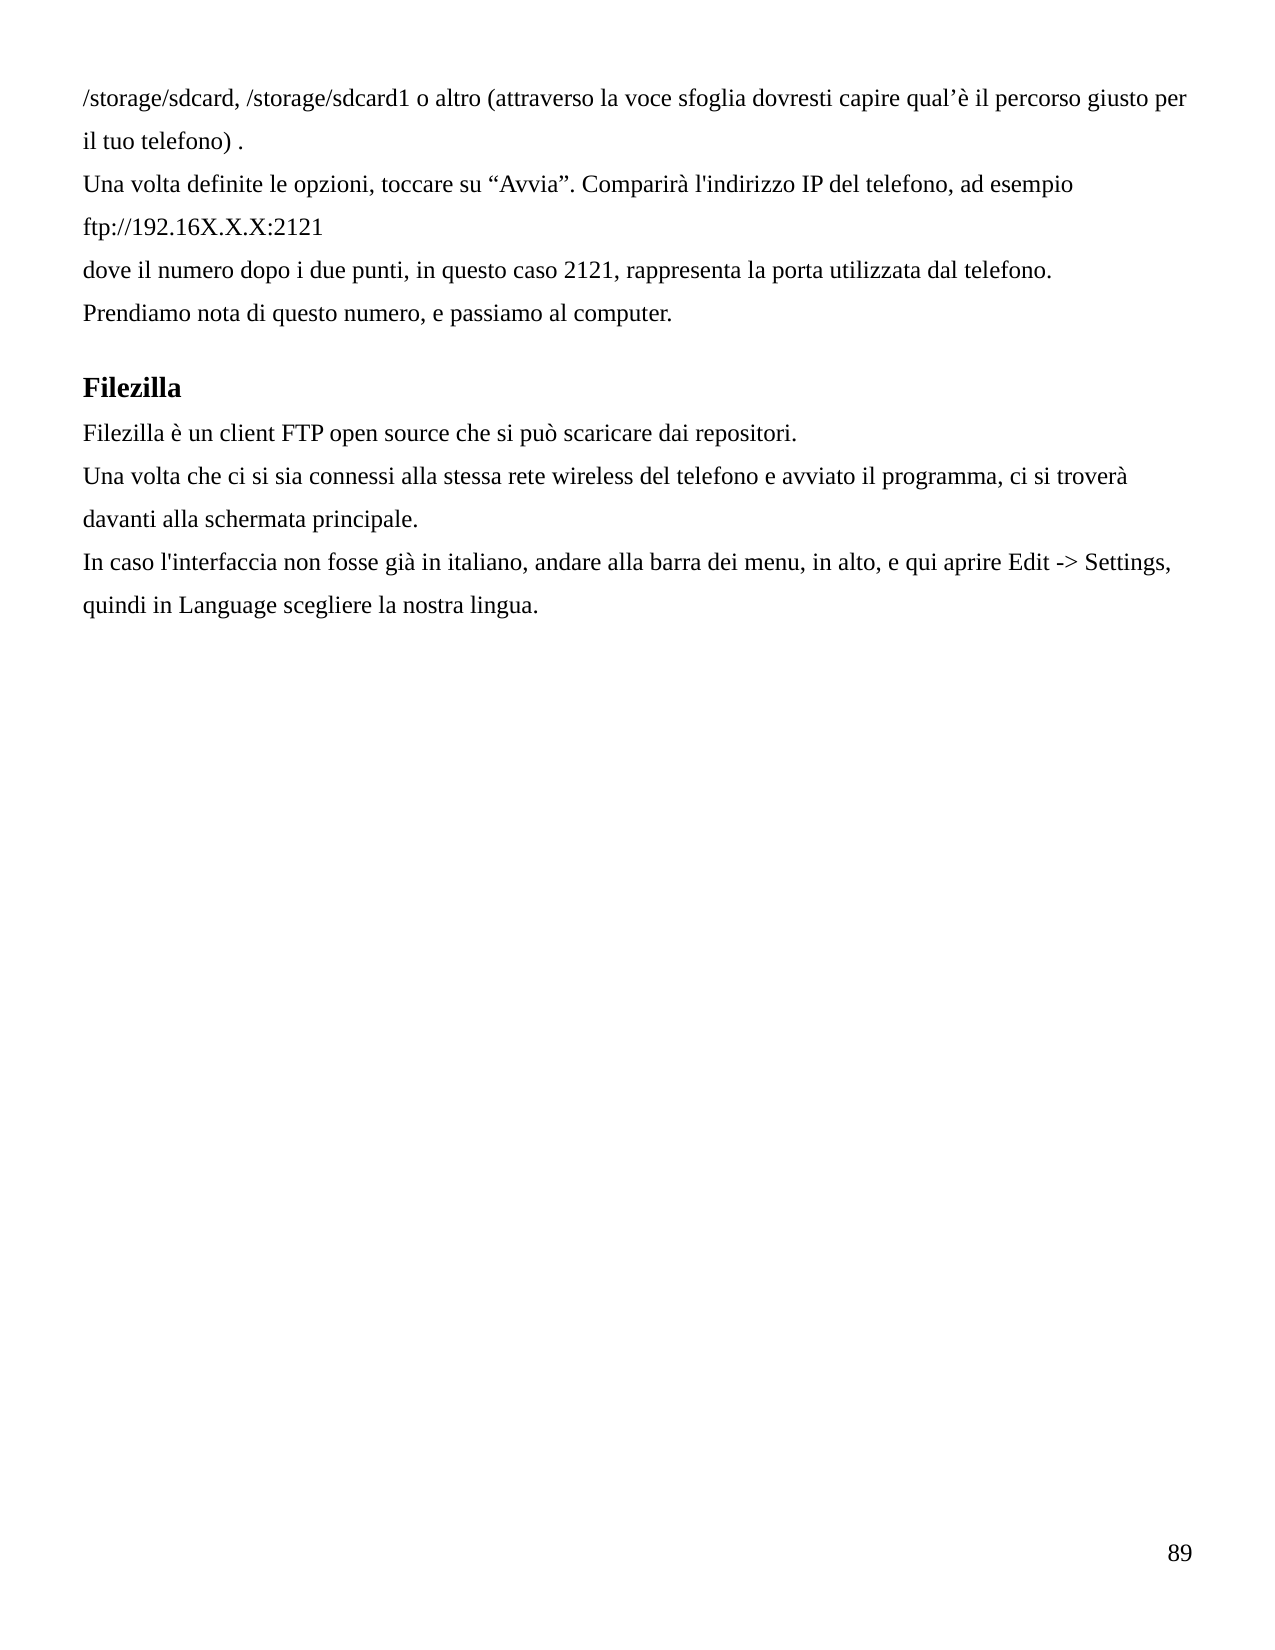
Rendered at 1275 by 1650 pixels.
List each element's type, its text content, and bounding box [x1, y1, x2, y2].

text Una volta che ci si sia connessi alla stessa rete wireless del telefono e avviato il programma, ci si troverà davanti alla schermata principale. [83, 461, 1192, 533]
text /storage/sdcard, /storage/sdcard1 o altro (attraverso la voce sfoglia dovresti capire qual’è il percorso giusto per il tuo telefono) . [83, 83, 1192, 154]
text ftp://192.16X.X.X:2121 [83, 212, 1192, 241]
text In caso l'interfaccia non fosse già in italiano, andare alla barra dei menu, in alto, e qui aprire Edit -> Settings, quindi in Language scegliere la nostra lingua. [83, 547, 1192, 619]
text Filezilla [83, 370, 1192, 404]
text Prendiamo nota di questo numero, e passiamo al computer. [83, 298, 1192, 327]
text Una volta definite le opzioni, toccare su “Avvia”. Comparirà l'indirizzo IP del telefono, ad esempio [83, 169, 1192, 198]
text Filezilla è un client FTP open source che si può scaricare dai repositori. [83, 418, 1192, 447]
text dove il numero dopo i due punti, in questo caso 2121, rappresenta la porta utilizzata dal telefono. [83, 255, 1192, 284]
